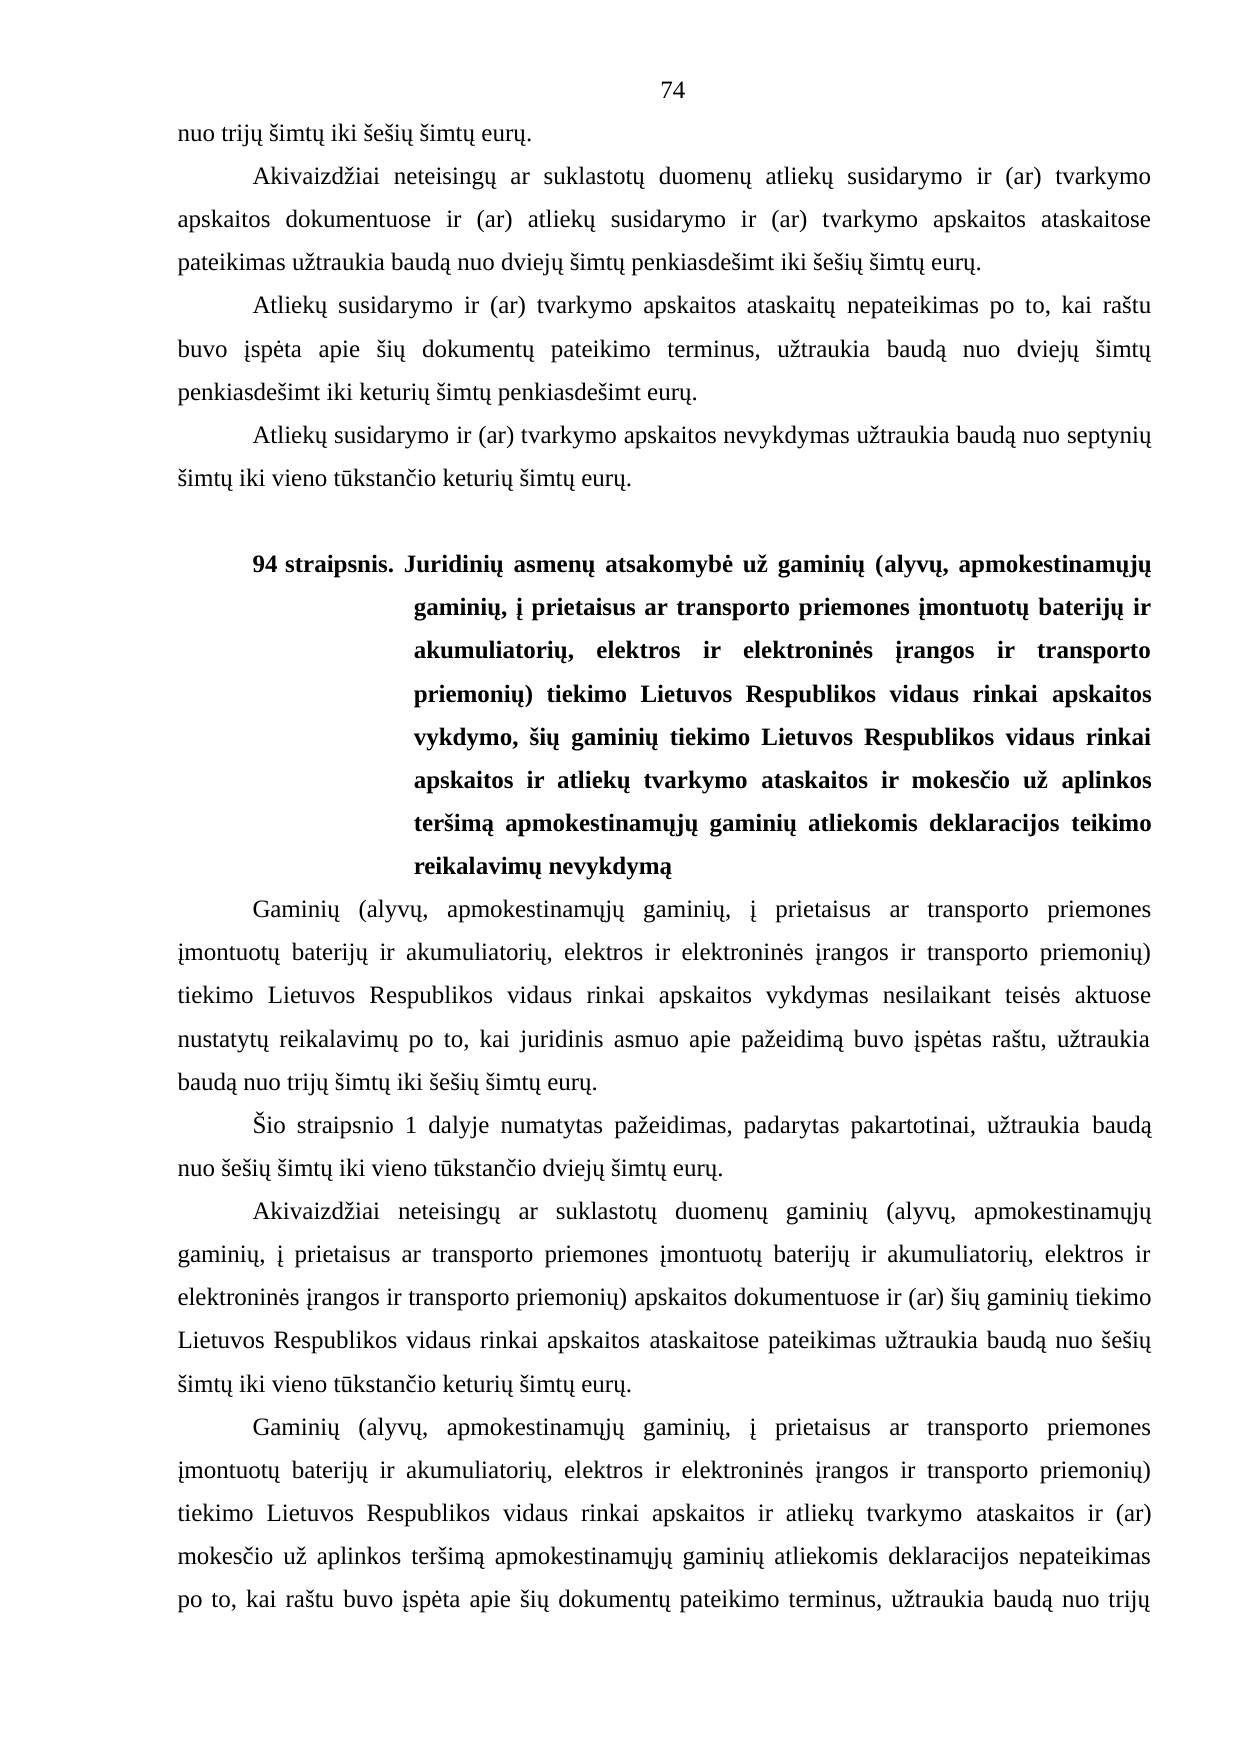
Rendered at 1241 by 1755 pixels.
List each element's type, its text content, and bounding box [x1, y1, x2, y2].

text nuo trijų šimtų iki šešių šimtų eurų. [177, 118, 1152, 147]
text Akivaizdžiai neteisingų ar suklastotų duomenų atliekų susidarymo ir (ar) tvarkymo apskaitos dokumentuose ir (ar) atliekų susidarymo ir (ar) tvarkymo apskaitos ataskaitose pateikimas užtraukia baudą nuo dviejų šimtų penkiasdešimt iki šešių šimtų eurų. [177, 161, 1152, 276]
text Atliekų susidarymo ir (ar) tvarkymo apskaitos ataskaitų nepateikimas po to, kai raštu buvo įspėta apie šių dokumentų pateikimo terminus, užtraukia baudą nuo dviejų šimtų penkiasdešimt iki keturių šimtų penkiasdešimt eurų. [177, 291, 1152, 406]
text Gaminių (alyvų, apmokestinamųjų gaminių, į prietaisus ar transporto priemones įmontuotų baterijų ir akumuliatorių, elektros ir elektroninės įrangos ir transporto priemonių) tiekimo Lietuvos Respublikos vidaus rinkai apskaitos vykdymas nesilaikant teisės aktuose nustatytų reikalavimų po to, kai juridinis asmuo apie pažeidimą buvo įspėtas raštu, užtraukia baudą nuo trijų šimtų iki šešių šimtų eurų. [177, 894, 1152, 1096]
text Akivaizdžiai neteisingų ar suklastotų duomenų gaminių (alyvų, apmokestinamųjų gaminių, į prietaisus ar transporto priemones įmontuotų baterijų ir akumuliatorių, elektros ir elektroninės įrangos ir transporto priemonių) apskaitos dokumentuose ir (ar) šių gaminių tiekimo Lietuvos Respublikos vidaus rinkai apskaitos ataskaitose pateikimas užtraukia baudą nuo šešių šimtų iki vieno tūkstančio keturių šimtų eurų. [177, 1196, 1152, 1397]
text Atliekų susidarymo ir (ar) tvarkymo apskaitos nevykdymas užtraukia baudą nuo septynių šimtų iki vieno tūkstančio keturių šimtų eurų. [177, 420, 1152, 492]
text 94 straipsnis. Juridinių asmenų atsakomybė už gaminių (alyvų, apmokestinamųjų gaminių, į prietaisus ar transporto priemones įmontuotų baterijų ir akumuliatorių, elektros ir elektroninės įrangos ir transporto priemonių) tiekimo Lietuvos Respublikos vidaus rinkai apskaitos vykdymo, šių gaminių tiekimo Lietuvos Respublikos vidaus rinkai apskaitos ir atliekų tvarkymo ataskaitos ir mokesčio už aplinkos teršimą apmokestinamųjų gaminių atliekomis deklaracijos teikimo reikalavimų nevykdymą [252, 549, 1152, 880]
text Šio straipsnio 1 dalyje numatytas pažeidimas, padarytas pakartotinai, užtraukia baudą nuo šešių šimtų iki vieno tūkstančio dviejų šimtų eurų. [177, 1110, 1152, 1182]
text Gaminių (alyvų, apmokestinamųjų gaminių, į prietaisus ar transporto priemones įmontuotų baterijų ir akumuliatorių, elektros ir elektroninės įrangos ir transporto priemonių) tiekimo Lietuvos Respublikos vidaus rinkai apskaitos ir atliekų tvarkymo ataskaitos ir (ar) mokesčio už aplinkos teršimą apmokestinamųjų gaminių atliekomis deklaracijos nepateikimas po to, kai raštu buvo įspėta apie šių dokumentų pateikimo terminus, užtraukia baudą nuo trijų [177, 1412, 1152, 1613]
